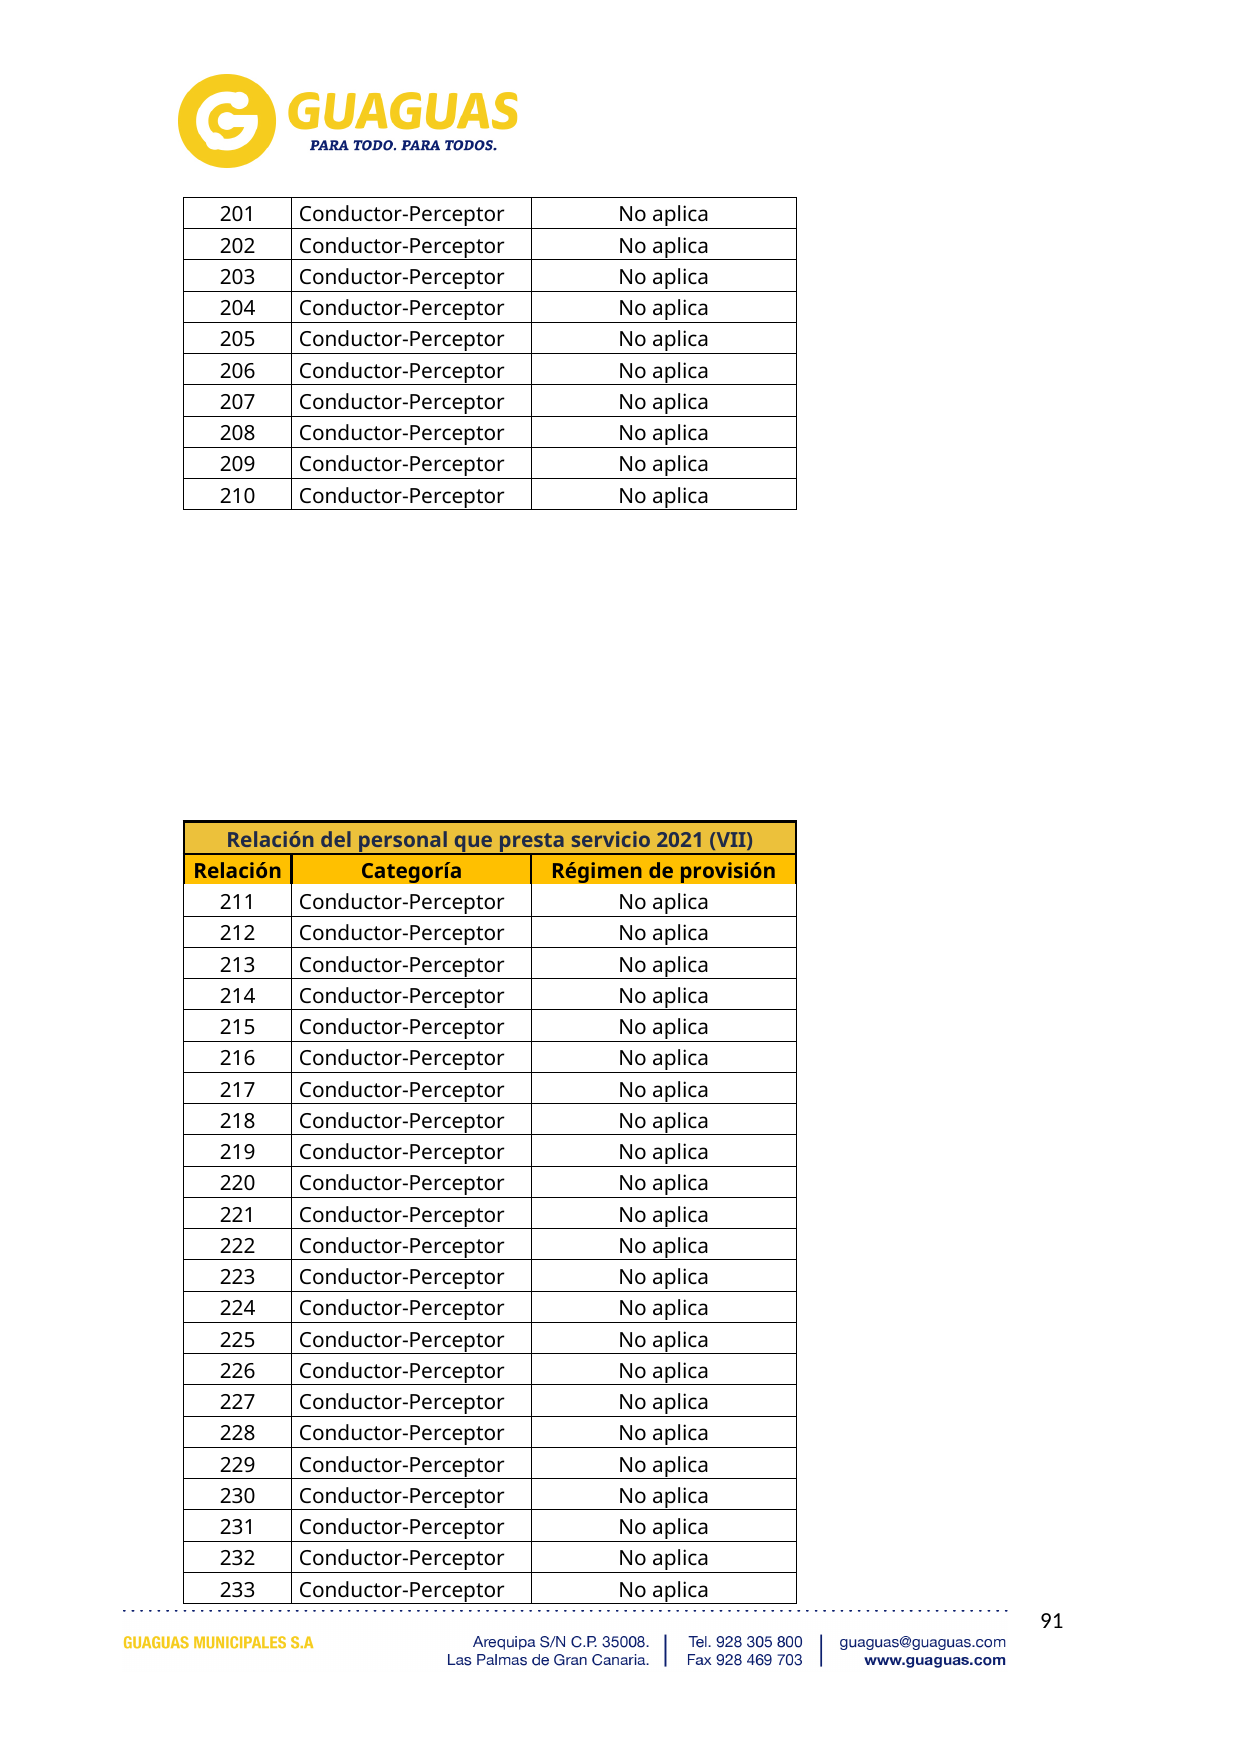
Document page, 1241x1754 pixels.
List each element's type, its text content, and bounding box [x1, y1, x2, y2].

table_cell 212 [184, 917, 291, 947]
table_cell No aplica [532, 1104, 796, 1134]
table_cell Conductor-Perceptor [292, 198, 531, 228]
table_cell Conductor-Perceptor [292, 1479, 531, 1509]
table_cell Conductor-Perceptor [292, 260, 531, 291]
table_cell 208 [184, 417, 291, 447]
table_cell 204 [184, 292, 291, 322]
table_cell No aplica [532, 1042, 796, 1072]
table_cell 228 [184, 1417, 291, 1447]
table_cell Conductor-Perceptor [292, 354, 531, 384]
table_cell Conductor-Perceptor [292, 448, 531, 478]
table_cell No aplica [532, 417, 796, 447]
table_cell 222 [184, 1229, 291, 1259]
table_cell 218 [184, 1104, 291, 1134]
table_cell No aplica [532, 1198, 796, 1228]
table_cell No aplica [532, 1135, 796, 1166]
table_cell No aplica [532, 323, 796, 353]
table_cell 232 [184, 1542, 291, 1572]
table_cell Conductor-Perceptor [292, 1135, 531, 1166]
table_cell Conductor-Perceptor [292, 1542, 531, 1572]
table_cell No aplica [532, 292, 796, 322]
table_cell No aplica [532, 979, 796, 1009]
table_cell Conductor-Perceptor [292, 948, 531, 978]
table_cell No aplica [532, 1573, 796, 1603]
table_cell 215 [184, 1010, 291, 1041]
table_cell No aplica [532, 354, 796, 384]
table_cell 223 [184, 1260, 291, 1291]
table_cell 226 [184, 1354, 291, 1384]
table_cell Conductor-Perceptor [292, 385, 531, 416]
table_cell 202 [184, 229, 291, 259]
table_cell Conductor-Perceptor [292, 1104, 531, 1134]
table_cell No aplica [532, 1479, 796, 1509]
table_cell No aplica [532, 1385, 796, 1416]
table_cell Conductor-Perceptor [292, 1573, 531, 1603]
table_cell 217 [184, 1073, 291, 1103]
table_cell Conductor-Perceptor [292, 1292, 531, 1322]
table_cell Conductor-Perceptor [292, 479, 531, 509]
table_cell No aplica [532, 1542, 796, 1572]
table_cell No aplica [532, 479, 796, 509]
table_cell Conductor-Perceptor [292, 884, 531, 916]
table_cell Conductor-Perceptor [292, 917, 531, 947]
table_cell No aplica [532, 229, 796, 259]
table_cell 211 [184, 884, 291, 916]
table_cell 203 [184, 260, 291, 291]
table_cell No aplica [532, 448, 796, 478]
table_cell No aplica [532, 1292, 796, 1322]
table_cell No aplica [532, 1323, 796, 1353]
table_cell No aplica [532, 1448, 796, 1478]
table_cell No aplica [532, 385, 796, 416]
table_cell No aplica [532, 198, 796, 228]
table_cell Conductor-Perceptor [292, 979, 531, 1009]
table_cell 205 [184, 323, 291, 353]
table_cell Conductor-Perceptor [292, 1229, 531, 1259]
table_cell Conductor-Perceptor [292, 229, 531, 259]
table_cell 213 [184, 948, 291, 978]
table_cell 206 [184, 354, 291, 384]
table_cell 207 [184, 385, 291, 416]
table_cell No aplica [532, 1229, 796, 1259]
table_cell 214 [184, 979, 291, 1009]
table_cell 219 [184, 1135, 291, 1166]
table_cell No aplica [532, 948, 796, 978]
table_cell Conductor-Perceptor [292, 292, 531, 322]
table_header Relación del personal que presta servicio 2021 (VII) [185, 823, 795, 853]
table_cell 221 [184, 1198, 291, 1228]
table_cell Conductor-Perceptor [292, 323, 531, 353]
table_cell No aplica [532, 1417, 796, 1447]
table_cell 231 [184, 1510, 291, 1541]
table_cell No aplica [532, 1073, 796, 1103]
table_cell No aplica [532, 1010, 796, 1041]
table_cell 227 [184, 1385, 291, 1416]
table_cell Conductor-Perceptor [292, 417, 531, 447]
table_cell 201 [184, 198, 291, 228]
table_cell 210 [184, 479, 291, 509]
table_cell No aplica [532, 1510, 796, 1541]
table_cell 230 [184, 1479, 291, 1509]
table_cell Conductor-Perceptor [292, 1167, 531, 1197]
table_cell 233 [184, 1573, 291, 1603]
table_cell Conductor-Perceptor [292, 1323, 531, 1353]
table_cell Conductor-Perceptor [292, 1448, 531, 1478]
table_cell 225 [184, 1323, 291, 1353]
table_cell Conductor-Perceptor [292, 1010, 531, 1041]
table_cell Conductor-Perceptor [292, 1385, 531, 1416]
table_cell 224 [184, 1292, 291, 1322]
table_cell Conductor-Perceptor [292, 1198, 531, 1228]
table_cell No aplica [532, 1167, 796, 1197]
table_cell Conductor-Perceptor [292, 1417, 531, 1447]
table_cell Régimen de provisión [532, 855, 795, 884]
table_cell No aplica [532, 1354, 796, 1384]
table_cell 229 [184, 1448, 291, 1478]
table_cell Conductor-Perceptor [292, 1073, 531, 1103]
table_cell No aplica [532, 1260, 796, 1291]
table_cell Conductor-Perceptor [292, 1354, 531, 1384]
table_cell No aplica [532, 260, 796, 291]
table_cell Conductor-Perceptor [292, 1510, 531, 1541]
table_cell Categoría [293, 855, 530, 884]
table_cell No aplica [532, 917, 796, 947]
table_cell Conductor-Perceptor [292, 1260, 531, 1291]
table_cell 220 [184, 1167, 291, 1197]
table_cell Conductor-Perceptor [292, 1042, 531, 1072]
table_cell Relación [185, 855, 290, 884]
table_cell 216 [184, 1042, 291, 1072]
table_cell No aplica [532, 884, 796, 916]
table_cell 209 [184, 448, 291, 478]
